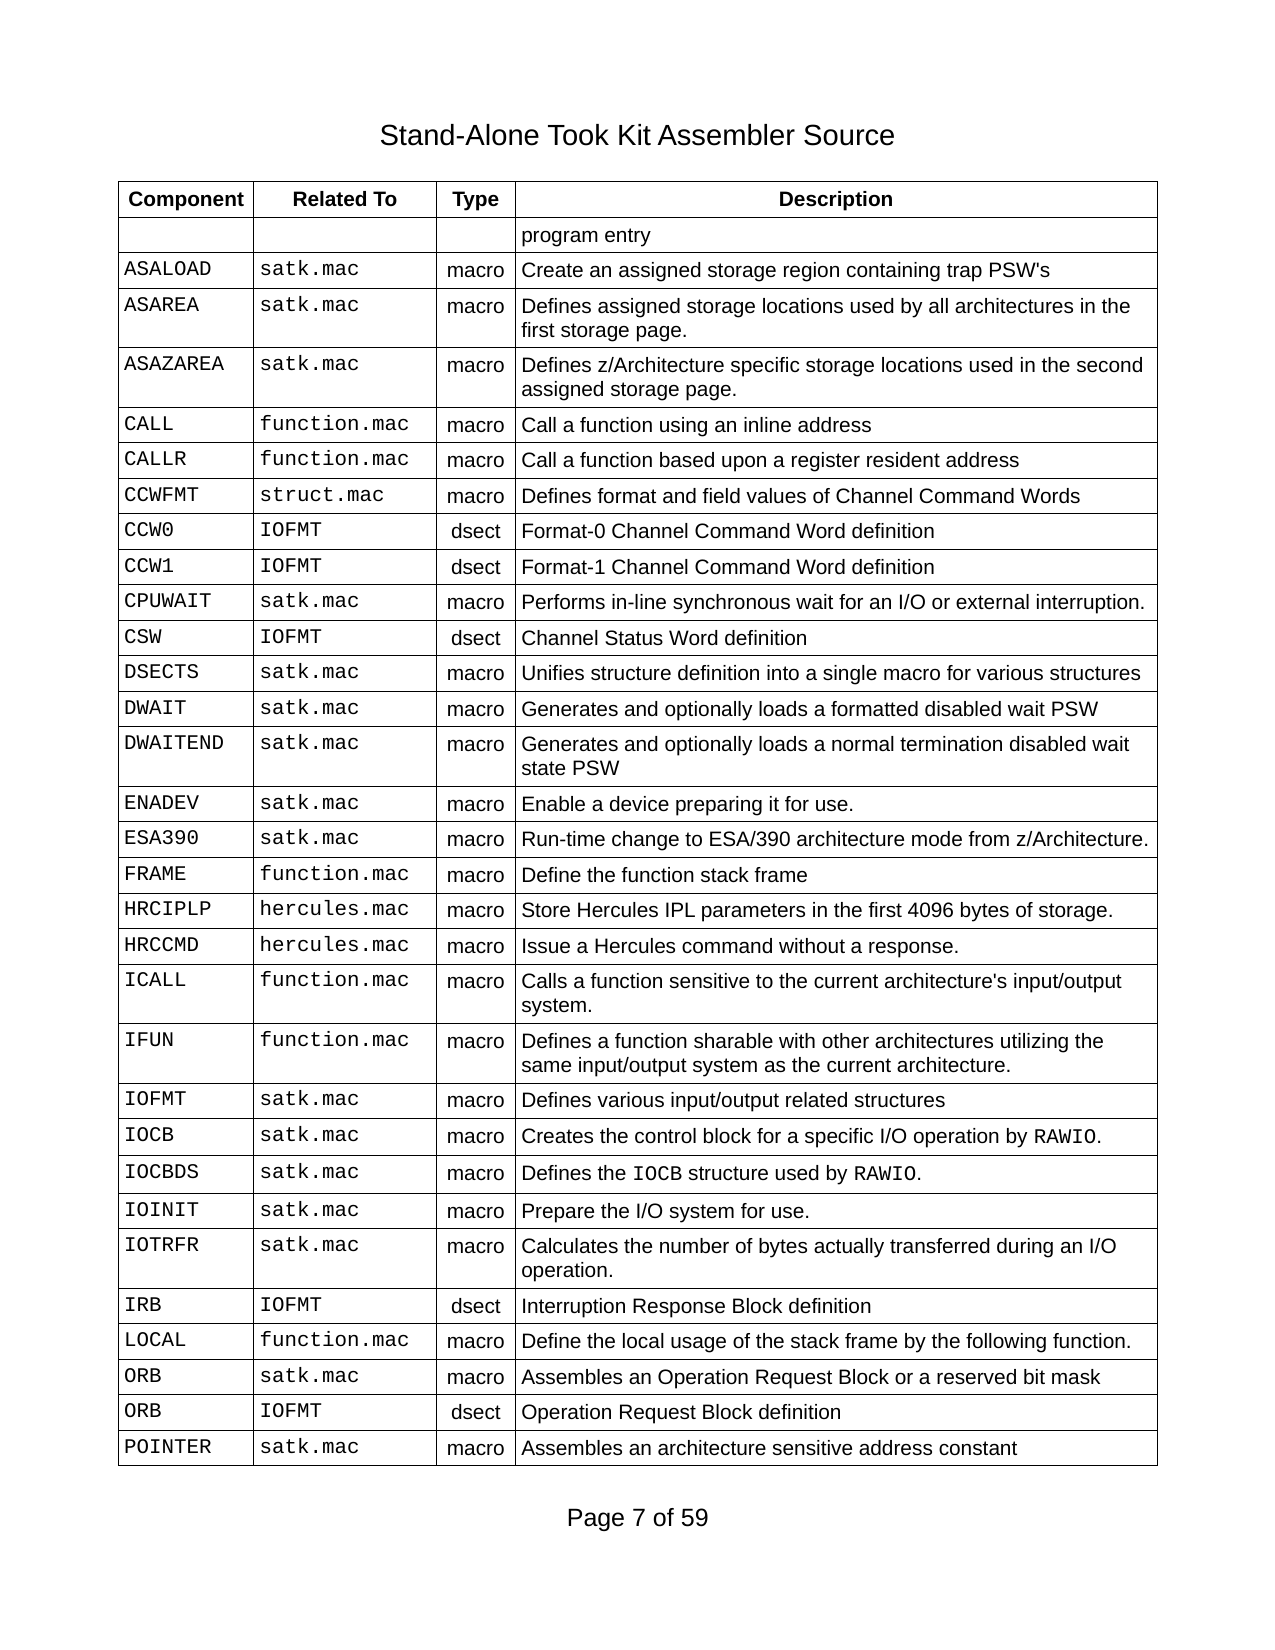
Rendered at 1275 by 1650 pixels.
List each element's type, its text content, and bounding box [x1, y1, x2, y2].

table_cell macro [437, 1084, 515, 1118]
table_cell HRCIPLP [119, 894, 253, 928]
table_cell macro [437, 787, 515, 821]
table_cell HRCCMD [119, 929, 253, 963]
table_cell macro [437, 479, 515, 513]
table_header Related To [254, 182, 436, 217]
table_cell IOFMT [254, 514, 436, 549]
table_cell dsect [437, 1289, 515, 1323]
table_cell IRB [119, 1289, 253, 1323]
table_cell FRAME [119, 858, 253, 892]
table_cell macro [437, 822, 515, 857]
table_cell [119, 218, 253, 252]
table_cell Prepare the I/O system for use. [516, 1194, 1157, 1228]
table_cell function.mac [254, 408, 436, 442]
table_cell satk.mac [254, 692, 436, 726]
table_cell ASAREA [119, 289, 253, 347]
table_cell IOFMT [254, 1395, 436, 1430]
table_cell CALL [119, 408, 253, 442]
table_cell Define the local usage of the stack frame by the following function. [516, 1324, 1157, 1359]
table_cell macro [437, 253, 515, 288]
table_cell macro [437, 348, 515, 407]
table_cell macro [437, 1119, 515, 1155]
table_cell satk.mac [254, 1229, 436, 1288]
table_cell satk.mac [254, 822, 436, 857]
table_cell ASAZAREA [119, 348, 253, 407]
table_cell dsect [437, 1395, 515, 1430]
table_cell Enable a device preparing it for use. [516, 787, 1157, 821]
table_cell Format-0 Channel Command Word definition [516, 514, 1157, 549]
table_cell macro [437, 692, 515, 726]
table_cell macro [437, 289, 515, 347]
table_cell ORB [119, 1360, 253, 1394]
table_cell satk.mac [254, 1119, 436, 1155]
table_cell macro [437, 1229, 515, 1288]
table_cell satk.mac [254, 348, 436, 407]
table_cell macro [437, 1156, 515, 1193]
table_cell Define the function stack frame [516, 858, 1157, 892]
table_cell CCW0 [119, 514, 253, 549]
table_cell Call a function using an inline address [516, 408, 1157, 442]
table_header Type [437, 182, 515, 217]
table_cell satk.mac [254, 656, 436, 691]
table_cell Defines format and field values of Channel Command Words [516, 479, 1157, 513]
table_cell Calculates the number of bytes actually transferred during an I/O operation. [516, 1229, 1157, 1288]
table_cell [437, 218, 515, 252]
table_cell ASALOAD [119, 253, 253, 288]
table_cell macro [437, 1431, 515, 1465]
table_cell hercules.mac [254, 929, 436, 963]
table_cell dsect [437, 621, 515, 655]
table_cell LOCAL [119, 1324, 253, 1359]
table_cell Defines the IOCB structure used by RAWIO. [516, 1156, 1157, 1193]
table_cell POINTER [119, 1431, 253, 1465]
table_header Component [119, 182, 253, 217]
table_cell Issue a Hercules command without a response. [516, 929, 1157, 963]
table_cell dsect [437, 514, 515, 549]
table_cell macro [437, 443, 515, 478]
table_cell function.mac [254, 443, 436, 478]
table_cell Create an assigned storage region containing trap PSW's [516, 253, 1157, 288]
table_cell Assembles an Operation Request Block or a reserved bit mask [516, 1360, 1157, 1394]
table_cell function.mac [254, 1324, 436, 1359]
table_cell Defines z/Architecture specific storage locations used in the second assigned storage page. [516, 348, 1157, 407]
table_cell IOFMT [254, 1289, 436, 1323]
table_cell [254, 218, 436, 252]
table_cell satk.mac [254, 253, 436, 288]
table_cell Assembles an architecture sensitive address constant [516, 1431, 1157, 1465]
table_cell Generates and optionally loads a formatted disabled wait PSW [516, 692, 1157, 726]
table_cell Operation Request Block definition [516, 1395, 1157, 1430]
table_cell macro [437, 965, 515, 1023]
table_cell satk.mac [254, 787, 436, 821]
table_cell ORB [119, 1395, 253, 1430]
table_cell Format-1 Channel Command Word definition [516, 550, 1157, 584]
table_cell Calls a function sensitive to the current architecture's input/output system. [516, 965, 1157, 1023]
table_cell ICALL [119, 965, 253, 1023]
table_cell Defines various input/output related structures [516, 1084, 1157, 1118]
table_cell satk.mac [254, 1360, 436, 1394]
table_cell IFUN [119, 1024, 253, 1082]
table_cell satk.mac [254, 1194, 436, 1228]
table_cell macro [437, 1360, 515, 1394]
table_cell Store Hercules IPL parameters in the first 4096 bytes of storage. [516, 894, 1157, 928]
table_cell Run-time change to ESA/390 architecture mode from z/Architecture. [516, 822, 1157, 857]
table_cell DWAITEND [119, 727, 253, 786]
table_cell satk.mac [254, 1084, 436, 1118]
table_cell hercules.mac [254, 894, 436, 928]
table_cell Call a function based upon a register resident address [516, 443, 1157, 478]
table_cell macro [437, 929, 515, 963]
table_cell ENADEV [119, 787, 253, 821]
table_cell satk.mac [254, 585, 436, 620]
table_cell Channel Status Word definition [516, 621, 1157, 655]
table_cell function.mac [254, 1024, 436, 1082]
table_cell Generates and optionally loads a normal termination disabled wait state PSW [516, 727, 1157, 786]
table_cell Interruption Response Block definition [516, 1289, 1157, 1323]
table_cell macro [437, 408, 515, 442]
table_cell function.mac [254, 965, 436, 1023]
table_cell CCWFMT [119, 479, 253, 513]
table_cell IOINIT [119, 1194, 253, 1228]
table_cell IOFMT [119, 1084, 253, 1118]
table_cell CALLR [119, 443, 253, 478]
table_cell Performs in-line synchronous wait for an I/O or external interruption. [516, 585, 1157, 620]
table_cell Defines assigned storage locations used by all architectures in the first storage page. [516, 289, 1157, 347]
table_cell CPUWAIT [119, 585, 253, 620]
table_cell macro [437, 1024, 515, 1082]
table_cell IOCB [119, 1119, 253, 1155]
table_cell macro [437, 656, 515, 691]
table_cell macro [437, 727, 515, 786]
table_cell Creates the control block for a specific I/O operation by RAWIO. [516, 1119, 1157, 1155]
table_cell IOFMT [254, 621, 436, 655]
table_cell IOTRFR [119, 1229, 253, 1288]
table_header Description [516, 182, 1157, 217]
table_cell program entry [516, 218, 1157, 252]
table_cell DWAIT [119, 692, 253, 726]
table_cell macro [437, 1194, 515, 1228]
table_cell satk.mac [254, 1431, 436, 1465]
table_cell macro [437, 894, 515, 928]
table_cell Defines a function sharable with other architectures utilizing the same input/output system as the current architecture. [516, 1024, 1157, 1082]
table_cell CSW [119, 621, 253, 655]
table_cell struct.mac [254, 479, 436, 513]
table_cell dsect [437, 550, 515, 584]
table_cell satk.mac [254, 289, 436, 347]
table_cell ESA390 [119, 822, 253, 857]
table_cell macro [437, 858, 515, 892]
table_cell CCW1 [119, 550, 253, 584]
table_cell function.mac [254, 858, 436, 892]
table_cell Unifies structure definition into a single macro for various structures [516, 656, 1157, 691]
table_cell IOFMT [254, 550, 436, 584]
table_cell satk.mac [254, 727, 436, 786]
table_cell satk.mac [254, 1156, 436, 1193]
table_cell macro [437, 1324, 515, 1359]
table_cell IOCBDS [119, 1156, 253, 1193]
table_cell DSECTS [119, 656, 253, 691]
table_cell macro [437, 585, 515, 620]
